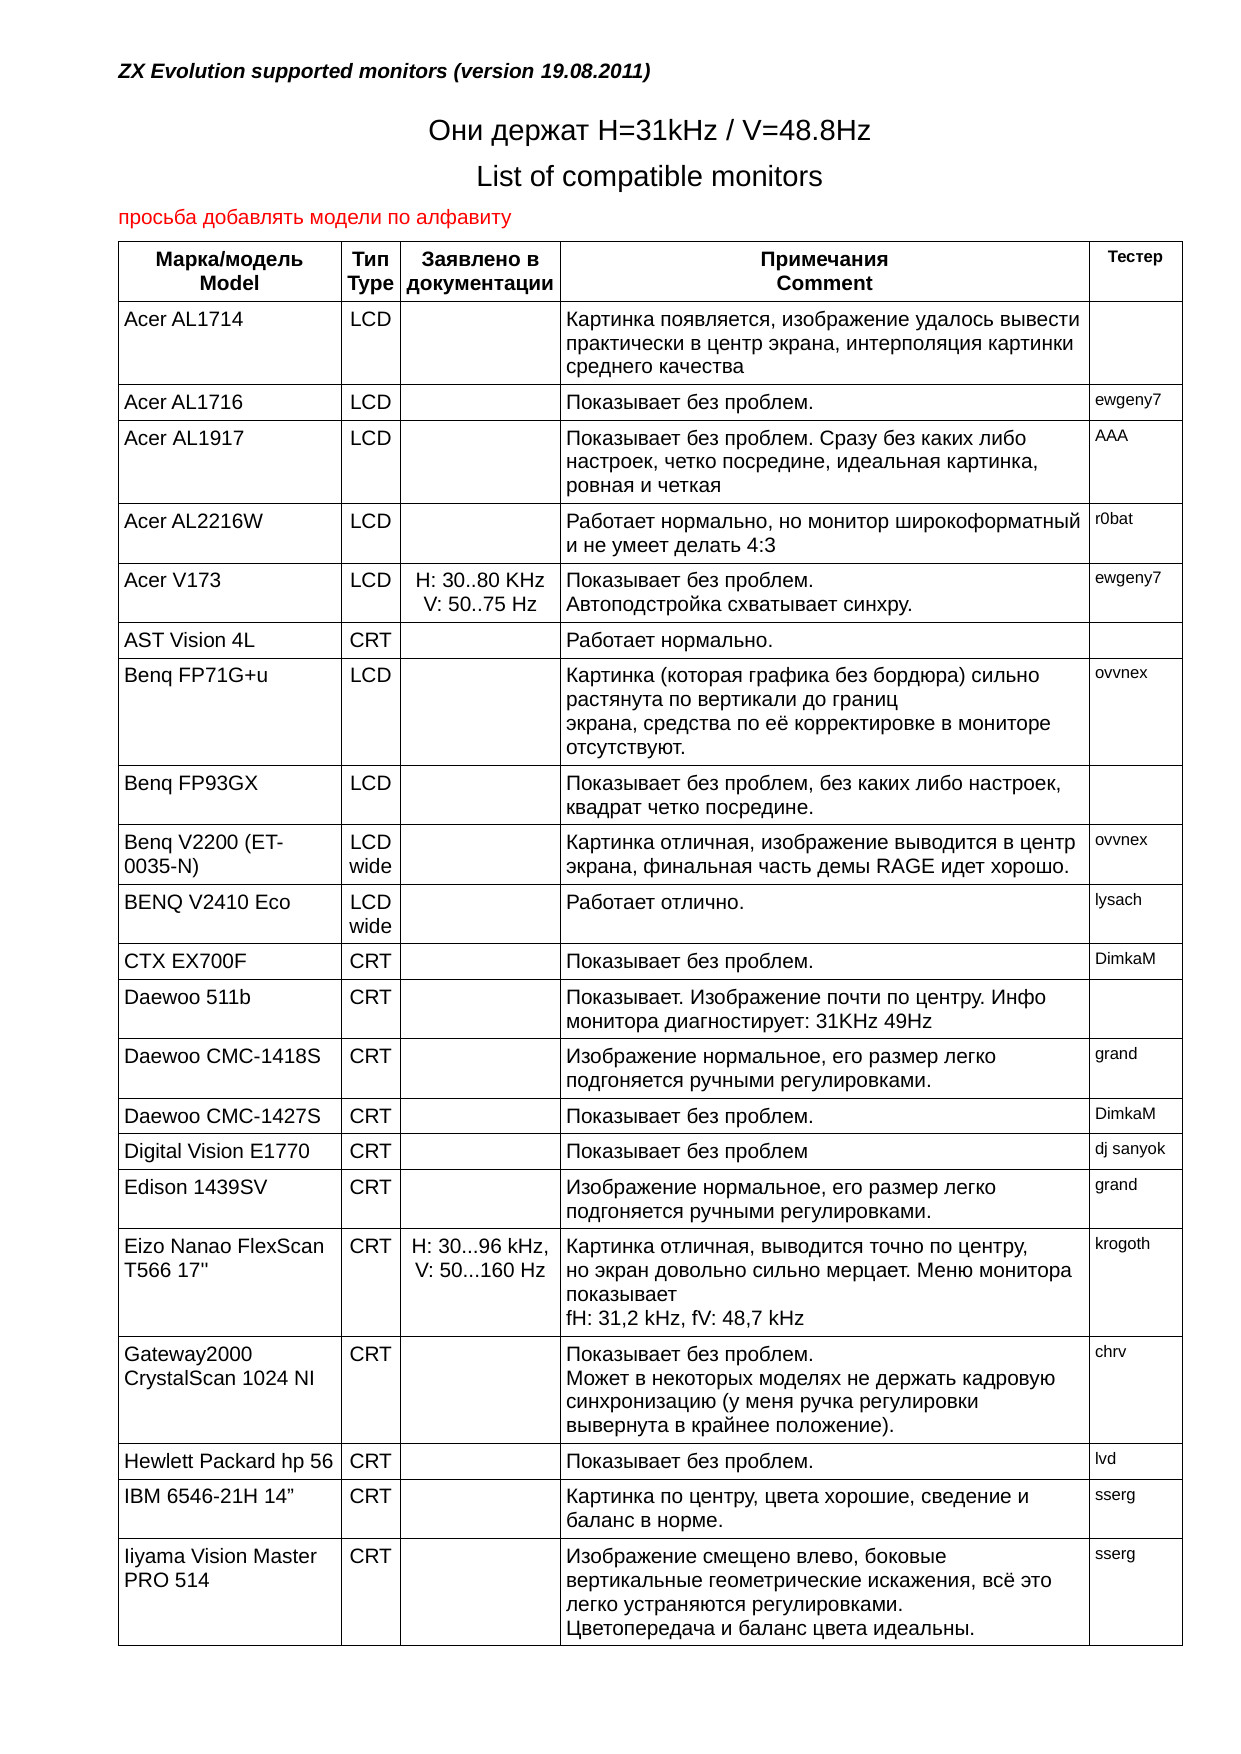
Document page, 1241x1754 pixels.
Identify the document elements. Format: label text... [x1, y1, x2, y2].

table_cell Acer AL1917 [119, 421, 341, 503]
table_cell Картинка (которая графика без бордюра) сильно растянута по вертикали до границ экрана, средства по её корректировке в мониторе отсутствуют. [561, 659, 1089, 765]
table_cell Картинка отличная, изображение выводится в центр экрана, финальная часть демы RAGE идет хорошо. [561, 825, 1089, 884]
table_cell Показывает без проблем. [561, 1099, 1089, 1133]
table_cell Изображение нормальное, его размер легко подгоняется ручными регулировками. [561, 1039, 1089, 1098]
table_cell [401, 766, 560, 824]
table_cell Hewlett Packard hp 56 [119, 1444, 341, 1478]
table_header Марка/модель Model [119, 242, 341, 301]
table_cell Изображение нормальное, его размер легко подгоняется ручными регулировками. [561, 1170, 1089, 1228]
table_cell [401, 659, 560, 765]
table_cell LCD wide [342, 825, 400, 884]
table_cell LCD wide [342, 885, 400, 943]
table_cell Показывает. Изображение почти по центру. Инфо монитора диагностирует: 31KHz 49Hz [561, 980, 1089, 1038]
table_cell [401, 1039, 560, 1098]
table_cell Acer AL1716 [119, 385, 341, 419]
table_cell Работает отлично. [561, 885, 1089, 943]
table_cell LCD [342, 385, 400, 419]
table_cell dj sanyok [1090, 1134, 1182, 1169]
table_cell [1090, 766, 1182, 824]
table_cell Daewoo 511b [119, 980, 341, 1038]
table_cell [401, 1170, 560, 1228]
table_cell Eizo Nanao FlexScan T566 17'' [119, 1229, 341, 1336]
table_cell ovvnex [1090, 825, 1182, 884]
table_cell Картинка появляется, изображение удалось вывести практически в центр экрана, интерполяция картинки среднего качества [561, 302, 1089, 384]
table_cell Изображение смещено влево, боковые вертикальные геометрические искажения, всё это легко устраняются регулировками. Цветопередача и баланс цвета идеальны. [561, 1539, 1089, 1645]
table_cell Benq V2200 (ET-0035-N) [119, 825, 341, 884]
table_cell chrv [1090, 1337, 1182, 1443]
table_cell CRT [342, 1480, 400, 1538]
table_cell CRT [342, 1039, 400, 1098]
table_cell CRT [342, 623, 400, 657]
table_cell Acer AL1714 [119, 302, 341, 384]
table_cell Показывает без проблем. [561, 944, 1089, 979]
table_cell [1090, 623, 1182, 657]
table_cell Benq FP71G+u [119, 659, 341, 765]
table_cell krogoth [1090, 1229, 1182, 1336]
table_cell [401, 980, 560, 1038]
table_header Тестер [1090, 242, 1182, 301]
table_cell Acer V173 [119, 564, 341, 622]
table_cell CRT [342, 1337, 400, 1443]
table_cell Daewoo CMC-1427S [119, 1099, 341, 1133]
table_cell Benq FP93GX [119, 766, 341, 824]
table_cell Показывает без проблем. [561, 1444, 1089, 1478]
table_cell Acer AL2216W [119, 504, 341, 562]
table_cell [401, 385, 560, 419]
table_cell sserg [1090, 1539, 1182, 1645]
table_header Тип Type [342, 242, 400, 301]
table_cell LCD [342, 659, 400, 765]
table_cell Работает нормально, но монитор широкоформатный и не умеет делать 4:3 [561, 504, 1089, 562]
table_cell Картинка по центру, цвета хорошие, сведение и баланс в норме. [561, 1480, 1089, 1538]
table_cell IBM 6546-21H 14” [119, 1480, 341, 1538]
table_cell CRT [342, 1099, 400, 1133]
table_cell Показывает без проблем. Может в некоторых моделях не держать кадровую синхронизацию (у меня ручка регулировки вывернута в крайнее положение). [561, 1337, 1089, 1443]
text просьба добавлять модели по алфавиту [118, 204, 1181, 228]
table_cell LCD [342, 421, 400, 503]
table_cell CRT [342, 1134, 400, 1169]
table_cell DimkaM [1090, 1099, 1182, 1133]
table_header Примечания Comment [561, 242, 1089, 301]
table_cell CRT [342, 1444, 400, 1478]
table_cell r0bat [1090, 504, 1182, 562]
table_cell Iiyama Vision Master PRO 514 [119, 1539, 341, 1645]
text Они держат H=31kHz / V=48.8Hz [118, 112, 1181, 146]
table_cell CRT [342, 944, 400, 979]
table_cell [401, 885, 560, 943]
table_cell grand [1090, 1170, 1182, 1228]
table_cell [401, 944, 560, 979]
table_cell CRT [342, 1229, 400, 1336]
table_cell H: 30..80 KHz V: 50..75 Hz [401, 564, 560, 622]
table_cell lysach [1090, 885, 1182, 943]
table_cell Digital Vision E1770 [119, 1134, 341, 1169]
table_cell CRT [342, 1539, 400, 1645]
table_cell grand [1090, 1039, 1182, 1098]
table_cell CTX EX700F [119, 944, 341, 979]
table_cell ovvnex [1090, 659, 1182, 765]
table_cell [401, 1444, 560, 1478]
table_cell [1090, 302, 1182, 384]
table_cell Показывает без проблем. Автоподстройка схватывает синхру. [561, 564, 1089, 622]
table_cell [1090, 980, 1182, 1038]
table_cell [401, 1337, 560, 1443]
table_cell [401, 1099, 560, 1133]
table_cell [401, 504, 560, 562]
table_cell [401, 623, 560, 657]
table_cell Gateway2000 CrystalScan 1024 NI [119, 1337, 341, 1443]
table_cell BENQ V2410 Eco [119, 885, 341, 943]
table_cell CRT [342, 980, 400, 1038]
table_cell Показывает без проблем, без каких либо настроек, квадрат четко посредине. [561, 766, 1089, 824]
table_cell [401, 1480, 560, 1538]
table_cell AST Vision 4L [119, 623, 341, 657]
table_cell CRT [342, 1170, 400, 1228]
table_cell H: 30...96 kHz, V: 50...160 Hz [401, 1229, 560, 1336]
table_header Заявлено в документации [401, 242, 560, 301]
table_cell [401, 302, 560, 384]
table_cell Показывает без проблем. Сразу без каких либо настроек, четко посредине, идеальная картинка, ровная и четкая [561, 421, 1089, 503]
table_cell ewgeny7 [1090, 564, 1182, 622]
table_cell Показывает без проблем. [561, 385, 1089, 419]
table_cell DimkaM [1090, 944, 1182, 979]
table_cell LCD [342, 766, 400, 824]
table_cell [401, 825, 560, 884]
table_cell lvd [1090, 1444, 1182, 1478]
table_cell Картинка отличная, выводится точно по центру, но экран довольно сильно мерцает. Меню монитора показывает fH: 31,2 kHz, fV: 48,7 kHz [561, 1229, 1089, 1336]
table_cell ewgeny7 [1090, 385, 1182, 419]
table_cell Показывает без проблем [561, 1134, 1089, 1169]
table_cell LCD [342, 504, 400, 562]
table_cell Daewoo CMC-1418S [119, 1039, 341, 1098]
table_cell LCD [342, 302, 400, 384]
table_cell sserg [1090, 1480, 1182, 1538]
table_cell [401, 421, 560, 503]
table_cell AAA [1090, 421, 1182, 503]
table_cell LCD [342, 564, 400, 622]
table_cell Работает нормально. [561, 623, 1089, 657]
table_cell [401, 1539, 560, 1645]
table_cell Edison 1439SV [119, 1170, 341, 1228]
table_cell [401, 1134, 560, 1169]
text List of compatible monitors [118, 158, 1181, 192]
